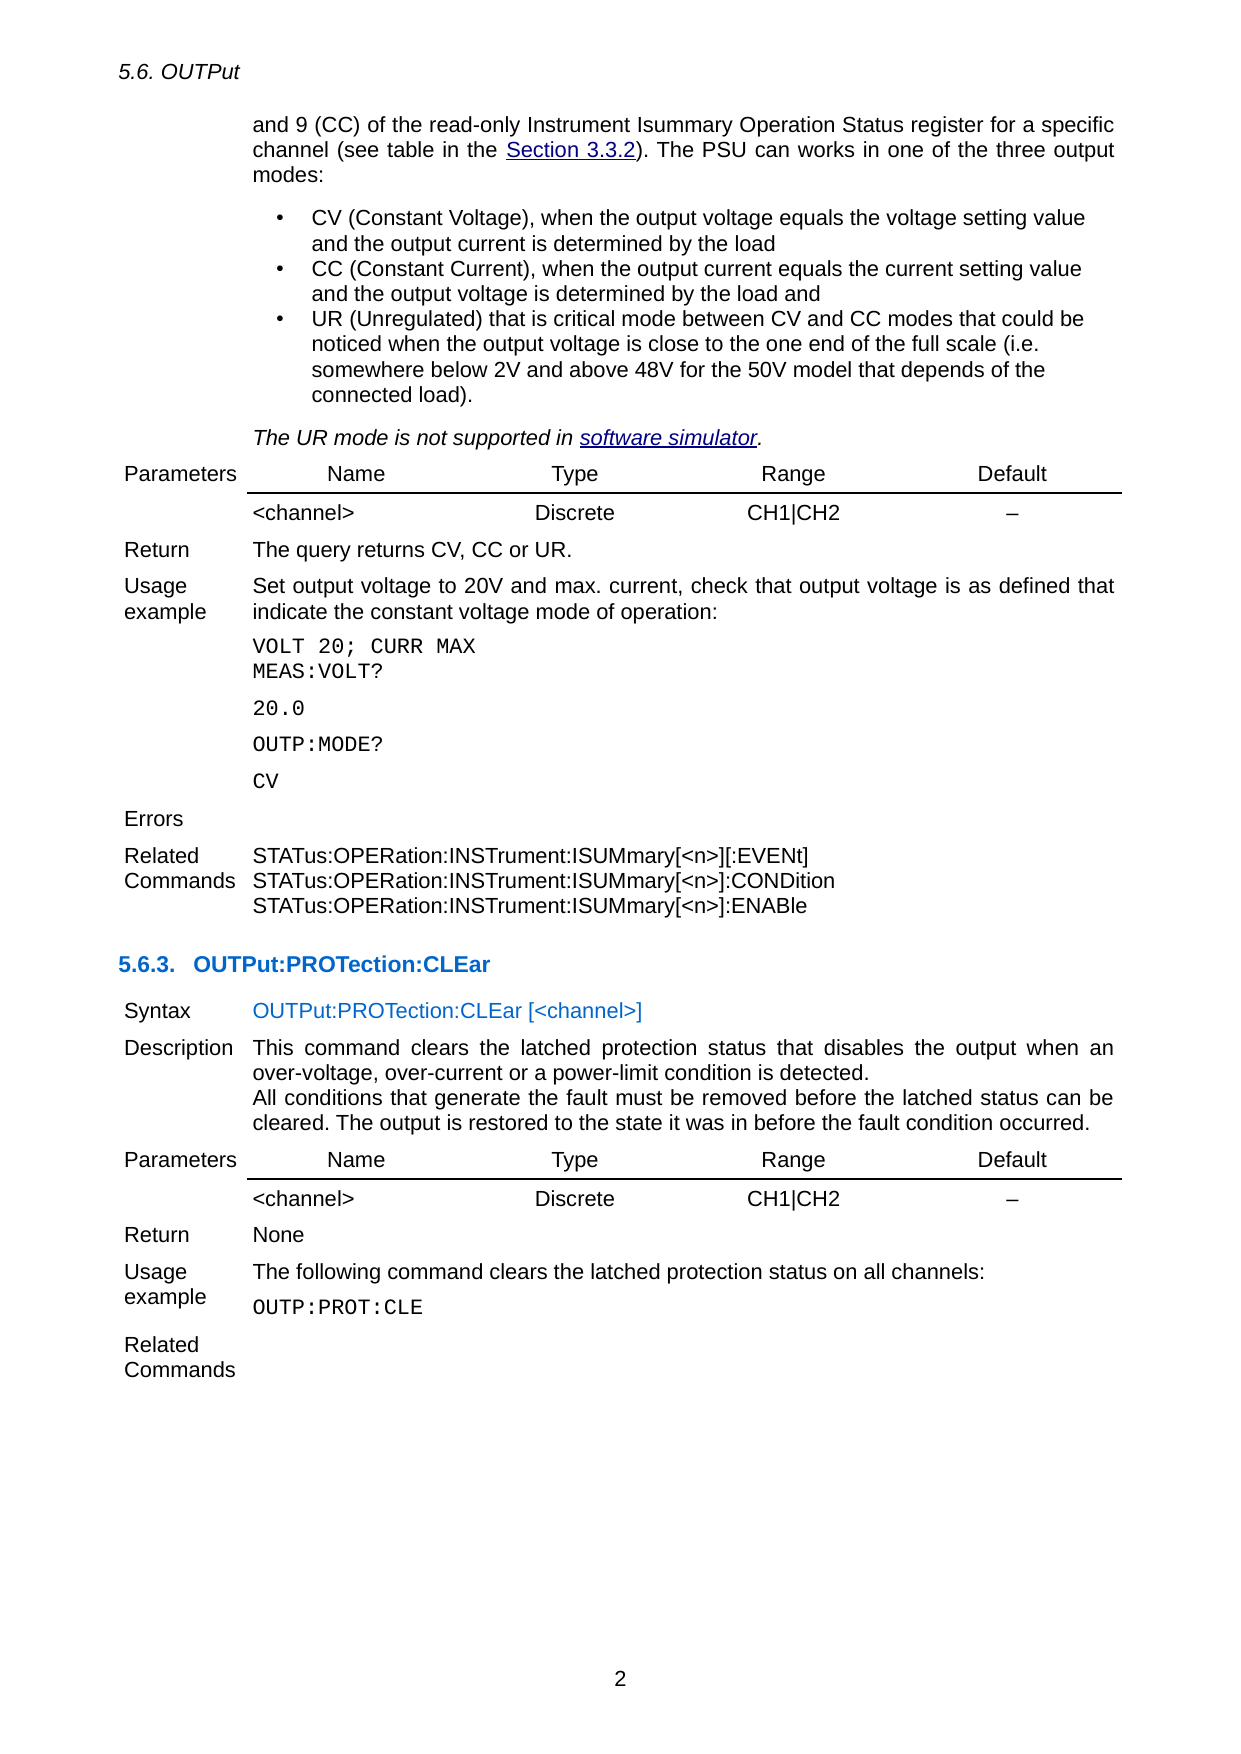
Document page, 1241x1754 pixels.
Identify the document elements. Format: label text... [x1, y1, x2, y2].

table_header Syntax [118, 992, 247, 1029]
table_cell [247, 801, 1122, 837]
table_cell Name [247, 456, 465, 492]
table_cell CH1|CH2 [684, 1180, 903, 1216]
table_cell Return [118, 1216, 247, 1253]
table_cell None [247, 1216, 1122, 1253]
table_cell Related Commands [118, 837, 247, 924]
table_cell Range [684, 456, 903, 492]
subtitle OUTPut:PROTection:CLEar [118, 951, 1122, 977]
table_cell – [903, 494, 1122, 531]
table_cell The query returns CV, CC or UR. [247, 531, 1122, 568]
table_cell Set output voltage to 20V and max. current, check that output voltage is as defined that indicate the constant voltage mode of operation: VOLT 20; CURR MAX MEAS:VOLT? 20.0 OUTP:MODE? CV [247, 568, 1122, 801]
table_cell Type [465, 456, 684, 492]
table_cell Parameters [118, 456, 247, 531]
table_cell CH1|CH2 [684, 494, 903, 531]
table_header OUTPut:PROTection:CLEar [<channel>] [247, 992, 1122, 1029]
table_cell The following command clears the latched protection status on all channels: OUTP:PROT:CLE [247, 1253, 1122, 1326]
table_cell This command clears the latched protection status that disables the output when an over-voltage, over-current or a power-limit condition is detected. All conditions that generate the fault must be removed before the latched status can be cleared. The output is restored to the state it was in before the fault condition occurred. [247, 1029, 1122, 1141]
table_cell Usage example [118, 1253, 247, 1326]
table_cell Default [903, 1141, 1122, 1178]
table_cell Description [118, 1029, 247, 1141]
table_cell Parameters [118, 1141, 247, 1216]
table_cell Return [118, 531, 247, 568]
table_cell Discrete [465, 494, 684, 531]
table_cell Type [465, 1141, 684, 1178]
table_cell <channel> [247, 1180, 465, 1216]
table_cell [247, 1326, 1122, 1388]
table_cell Range [684, 1141, 903, 1178]
table_cell and 9 (CC) of the read-only Instrument Isummary Operation Status register for a specific channel (see table in the Section 3.3.2). The PSU can works in one of the three output modes: CV (Constant Voltage), when the output voltage equals the voltage setting value and the output current is determined by the load CC (Constant Current), when the output current equals the current setting value and the output voltage is determined by the load and UR (Unregulated) that is critical mode between CV and CC modes that could be noticed when the output voltage is close to the one end of the full scale (i.e. somewhere below 2V and above 48V for the 50V model that depends of the connected load). The UR mode is not supported in software simulator. [247, 106, 1122, 456]
table_cell Name [247, 1141, 465, 1178]
table_cell Usage example [118, 568, 247, 801]
table_cell Discrete [465, 1180, 684, 1216]
table_cell [118, 106, 247, 456]
table_cell <channel> [247, 494, 465, 531]
table_cell STATus:OPERation:INSTrument:ISUMmary[<n>][:EVENt] STATus:OPERation:INSTrument:ISUMmary[<n>]:CONDition STATus:OPERation:INSTrument:ISUMmary[<n>]:ENABle [247, 837, 1122, 924]
table_cell – [903, 1180, 1122, 1216]
table_cell Errors [118, 801, 247, 837]
table_cell Default [903, 456, 1122, 492]
table_cell Related Commands [118, 1326, 247, 1388]
